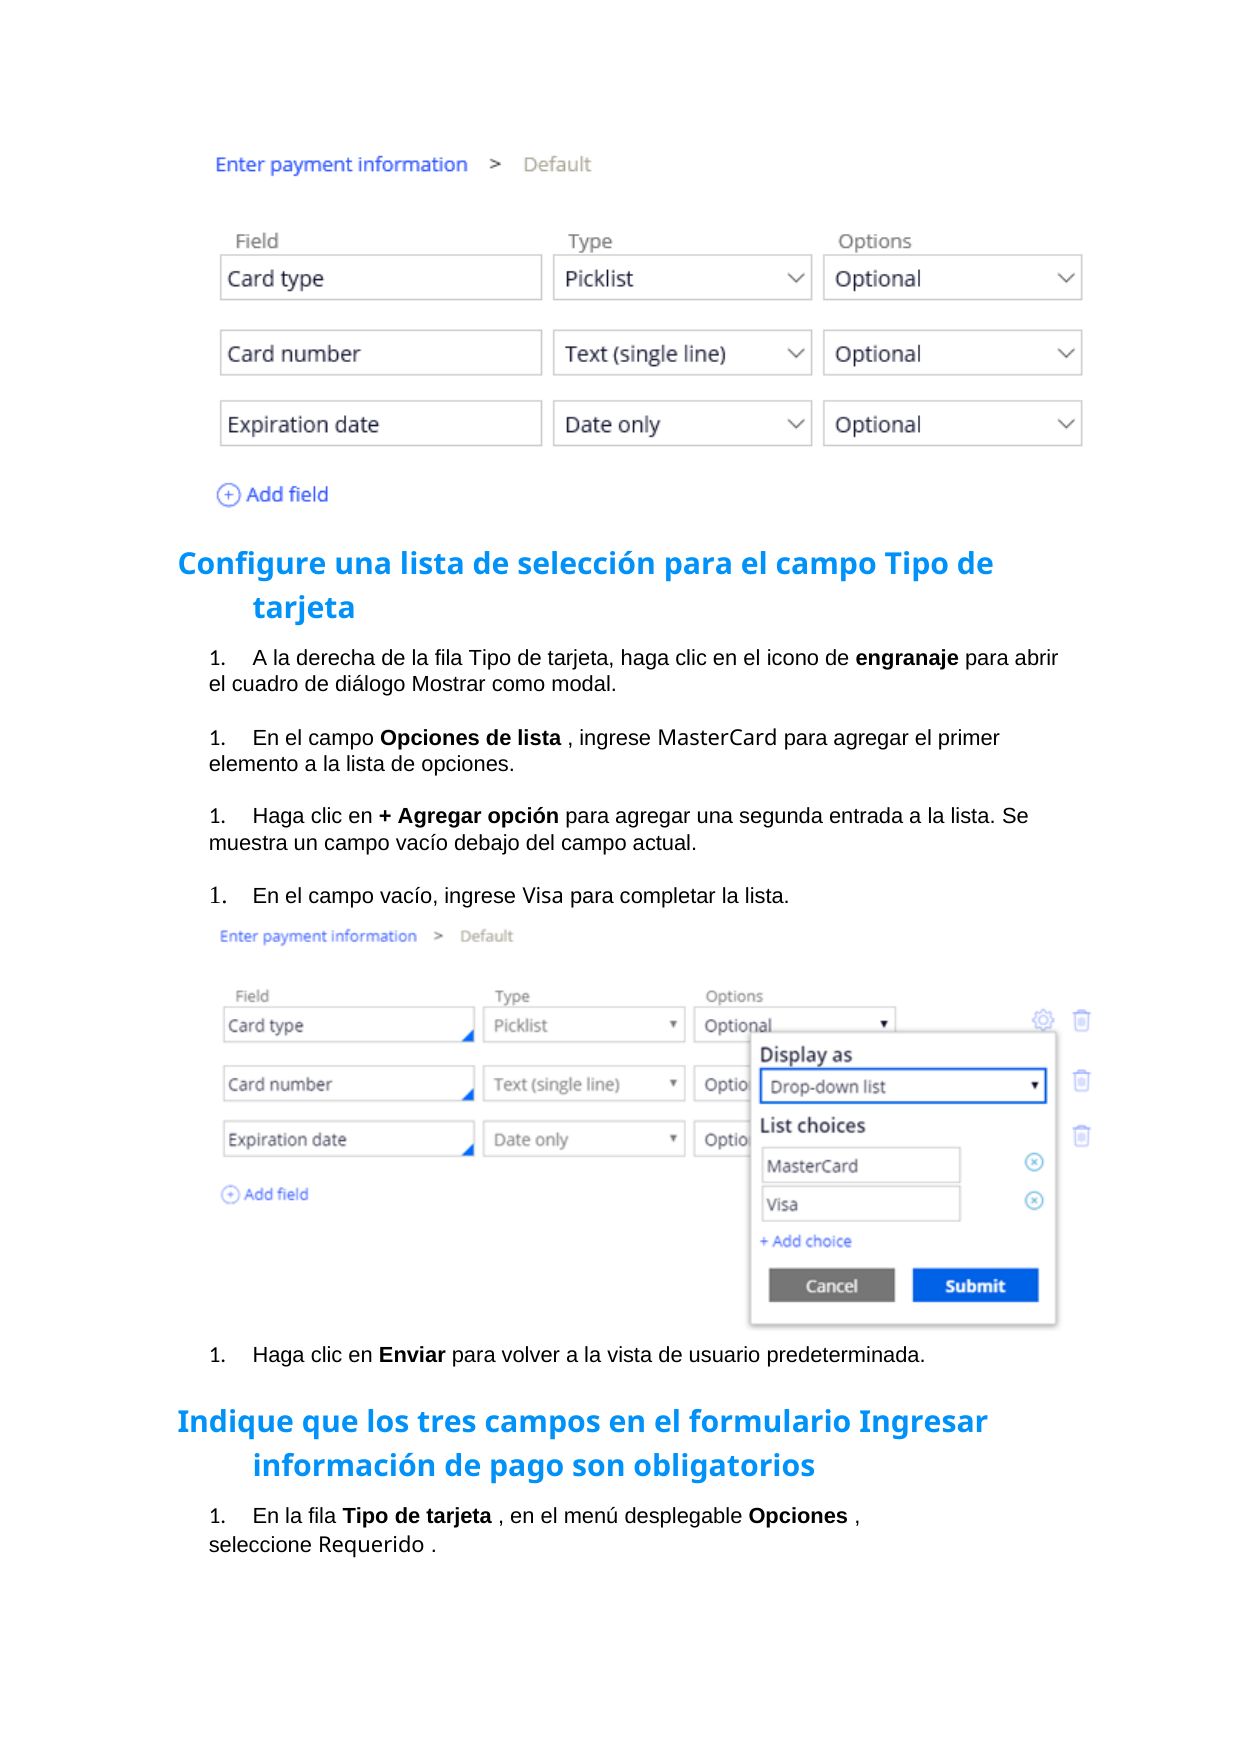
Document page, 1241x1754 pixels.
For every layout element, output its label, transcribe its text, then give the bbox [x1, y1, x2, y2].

list En la fila Tipo de tarjeta , en el menú desplegable Opciones , seleccione Requerido . [208, 1501, 1063, 1559]
subtitle Indique que los tres campos en el formulario Ingresar información de pago son obligatorios [177, 1400, 1063, 1485]
subtitle Configure una lista de selección para el campo Tipo de tarjeta [177, 542, 1063, 628]
list A la derecha de la fila Tipo de tarjeta, haga clic en el icono de engranaje para abrir el cuadro de diálogo Mostrar como modal. [208, 643, 1063, 697]
picture [208, 147, 1095, 511]
picture [208, 920, 1095, 1331]
list En el campo vacío, ingrese Visa para completar la lista. [208, 880, 1063, 909]
list Haga clic en Enviar para volver a la vista de usuario predeterminada. [208, 1341, 1063, 1368]
list Haga clic en + Agregar opción para agregar una segunda entrada a la lista. Se muestra un campo vacío debajo del campo actual. [208, 802, 1063, 855]
list En el campo Opciones de lista , ingrese MasterCard para agregar el primer elemento a la lista de opciones. [208, 722, 1063, 777]
